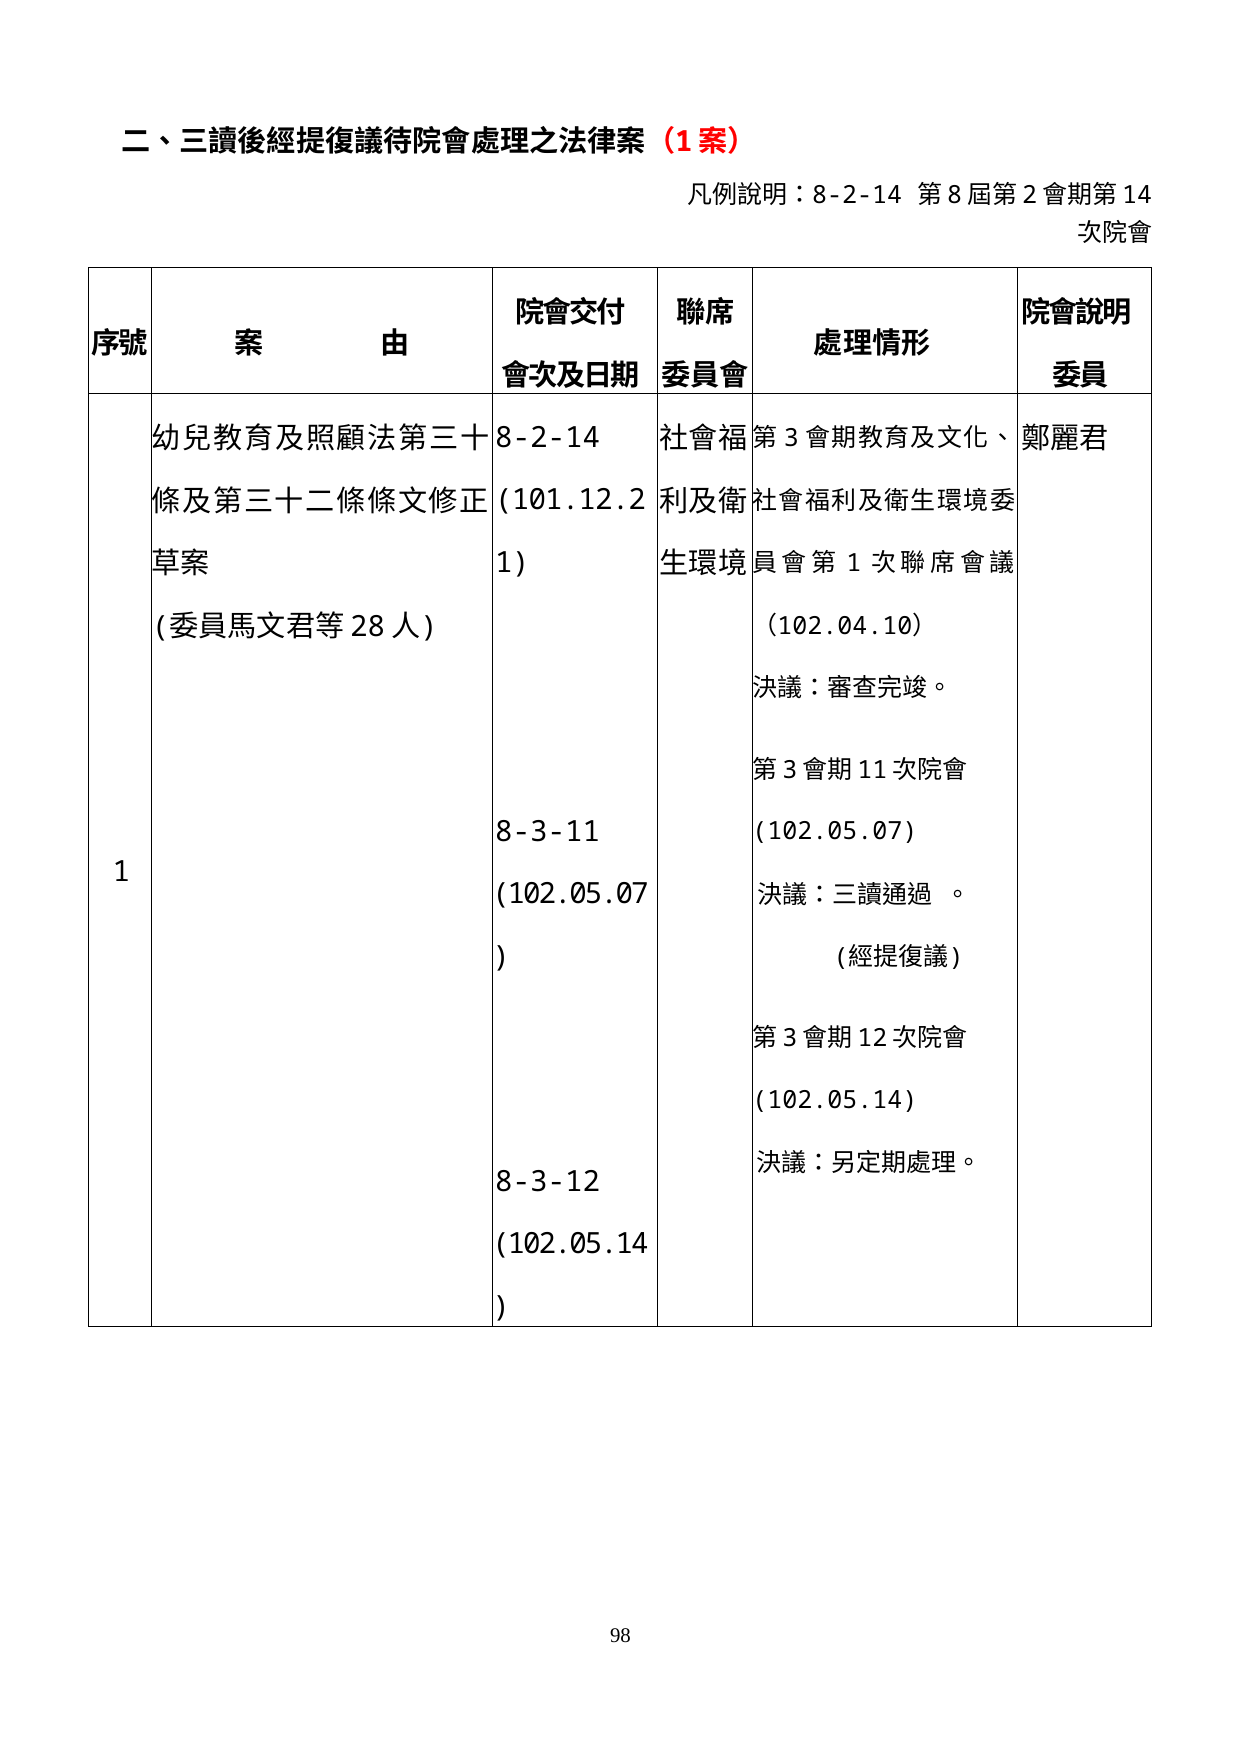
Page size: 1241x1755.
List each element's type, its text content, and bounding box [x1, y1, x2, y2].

table_cell 第3會期教育及文化、社會福利及衛生環境委員會第1次聯席會議（102.04.10） 決議：審查完竣。 第3會期11次院會 (102.05.07) 決議：三讀通過 。 (經提復議) 第3會期12次院會 (102.05.14) 決議：另定期處理。 [753, 394, 1017, 1326]
table_header 院會說明 委員 [1018, 268, 1151, 393]
table_header 處理情形 [753, 268, 1017, 393]
text 二、三讀後經提復議待院會處理之法律案（1案） [89, 118, 1152, 160]
table_cell 8-2-14 (101.12.21) 8-3-11 (102.05.07) 8-3-12 (102.05.14) [493, 394, 657, 1326]
table_cell 鄭麗君 [1018, 394, 1151, 1326]
table_cell 社會福利及衛生環境 [658, 394, 752, 1326]
table_header 案 由 [152, 268, 492, 393]
table_header 院會交付 會次及日期 [493, 268, 657, 393]
table_header 序號 [89, 268, 151, 393]
text 凡例說明：8-2-14 第8屆第2會期第14次院會 [89, 173, 1152, 248]
table_cell 幼兒教育及照顧法第三十條及第三十二條條文修正草案 (委員馬文君等28人) [152, 394, 492, 1326]
table_cell [89, 394, 151, 1326]
table_header 聯席 委員會 [658, 268, 752, 393]
